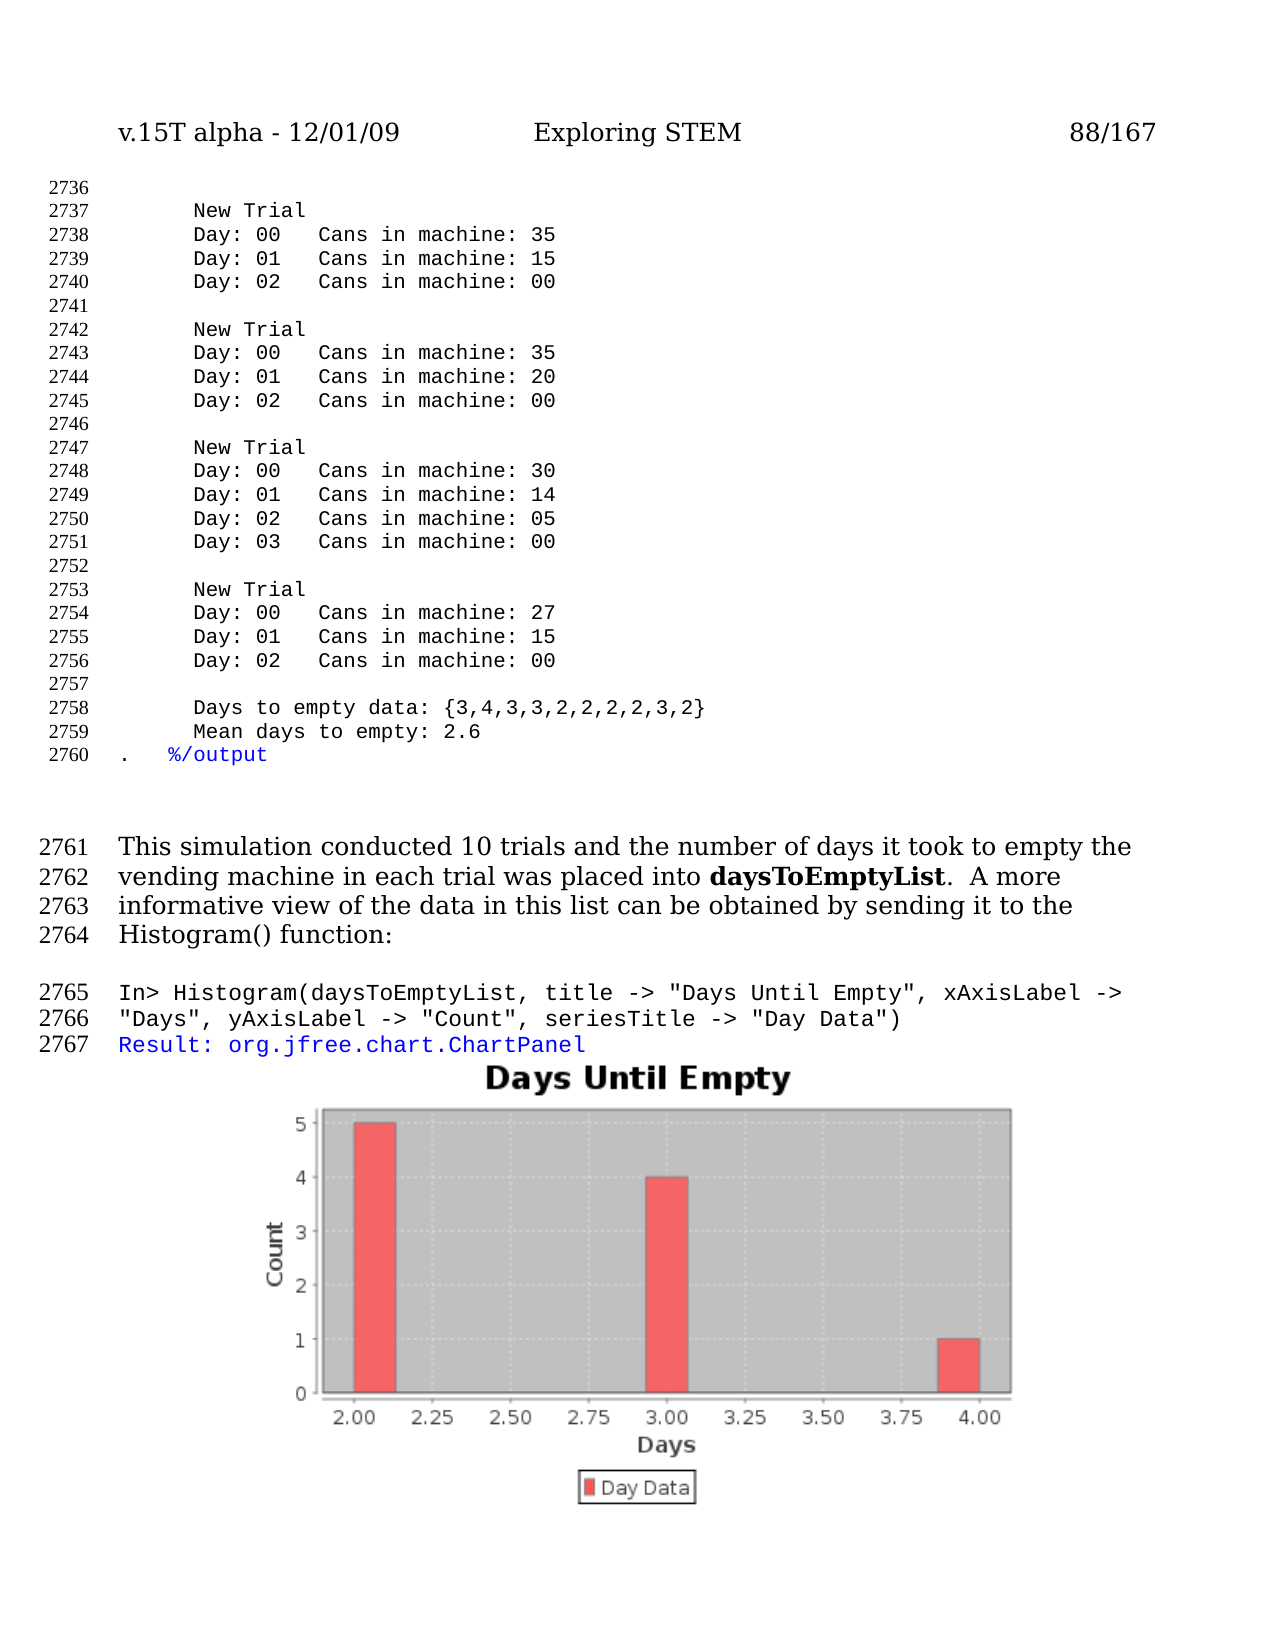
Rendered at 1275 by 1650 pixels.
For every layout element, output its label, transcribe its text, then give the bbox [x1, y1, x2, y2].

text Day: 01 Cans in machine: 14 [118, 484, 1157, 508]
text New Trial [118, 437, 1157, 461]
text New Trial [118, 319, 1157, 342]
text Days to empty data: {3,4,3,3,2,2,2,2,3,2} [118, 697, 1157, 721]
text Day: 00 Cans in machine: 30 [118, 461, 1157, 484]
text Day: 01 Cans in machine: 20 [118, 366, 1157, 389]
text Mean days to empty: 2.6 [118, 721, 1157, 744]
text New Trial [118, 579, 1157, 602]
text In> Histogram(daysToEmptyList, title -> "Days Until Empty", xAxisLabel -> "Days", yAxisLabel -> "Count", seriesTitle -> "Day Data") [118, 981, 1157, 1033]
picture [245, 1058, 1030, 1506]
text . %/output [118, 744, 1157, 768]
text Day: 02 Cans in machine: 00 [118, 389, 1157, 413]
text Day: 00 Cans in machine: 27 [118, 602, 1157, 626]
text Day: 01 Cans in machine: 15 [118, 248, 1157, 271]
text Day: 01 Cans in machine: 15 [118, 626, 1157, 650]
text Day: 02 Cans in machine: 05 [118, 508, 1157, 531]
text New Trial [118, 200, 1157, 224]
text Day: 02 Cans in machine: 00 [118, 650, 1157, 673]
text Day: 03 Cans in machine: 00 [118, 531, 1157, 555]
text Day: 00 Cans in machine: 35 [118, 224, 1157, 248]
text This simulation conducted 10 trials and the number of days it took to empty the vending machine in each trial was placed into daysToEmptyList. A more informative view of the data in this list can be obtained by sending it to the Histogram() function: [118, 832, 1157, 949]
text Day: 02 Cans in machine: 00 [118, 271, 1157, 295]
text Day: 00 Cans in machine: 35 [118, 342, 1157, 366]
text Result: org.jfree.chart.ChartPanel [118, 1033, 1157, 1059]
